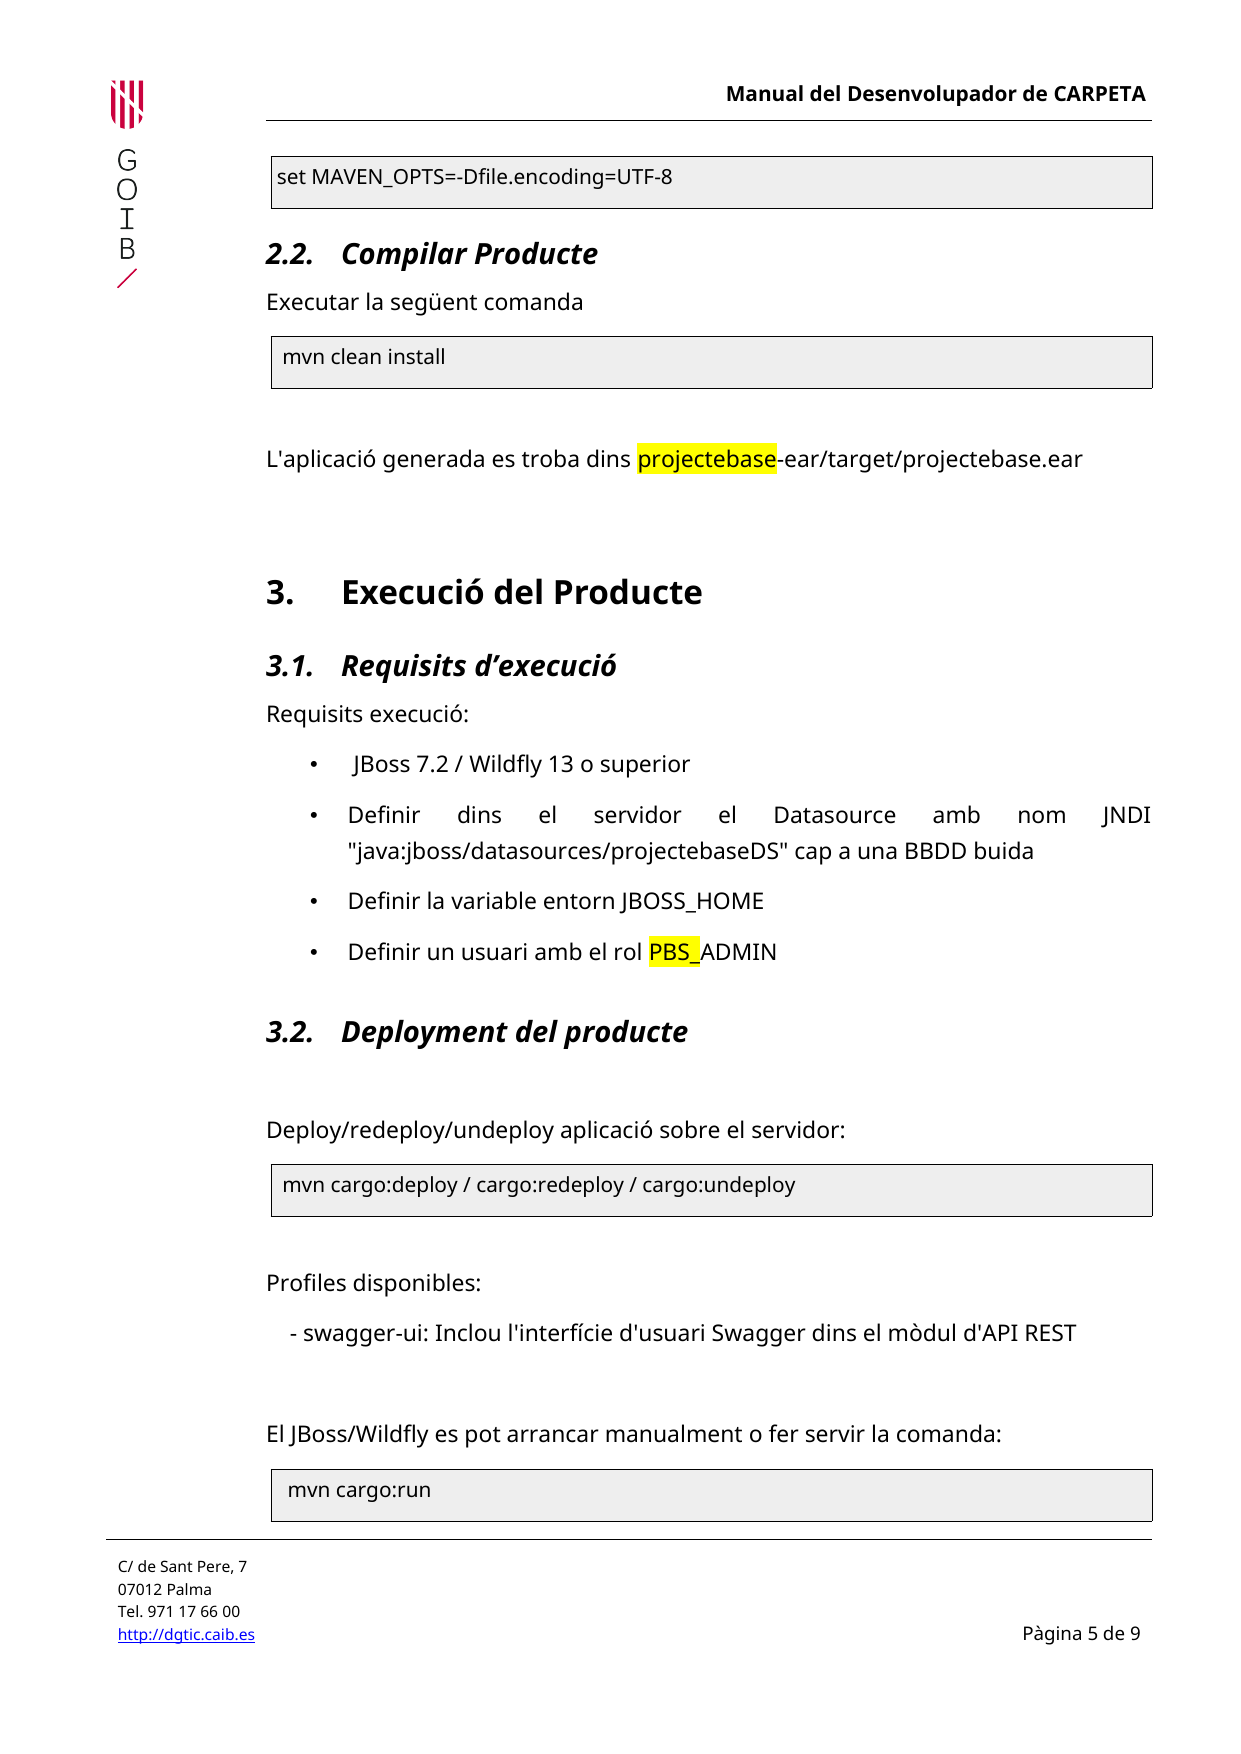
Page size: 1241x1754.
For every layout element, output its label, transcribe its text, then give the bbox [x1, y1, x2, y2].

subtitle Deployment del producte [266, 1011, 1152, 1051]
text - swagger-ui: Inclou l'interfície d'usuari Swagger dins el mòdul d'API REST [266, 1317, 1152, 1348]
text El JBoss/Wildfly es pot arrancar manualment o fer servir la comanda: [266, 1418, 1152, 1449]
table_header mvn cargo:run [272, 1470, 1152, 1521]
list JBoss 7.2 / Wildfly 13 o superior [310, 748, 1152, 779]
text Executar la següent comanda [266, 286, 1152, 317]
table_header set MAVEN_OPTS=-Dfile.encoding=UTF-8 [272, 157, 1152, 208]
subtitle Compilar Producte [266, 233, 1152, 273]
table_header mvn clean install [272, 337, 1152, 388]
subtitle Execució del Producte [266, 569, 1152, 614]
picture [82, 57, 172, 319]
text Profiles disponibles: [266, 1267, 1152, 1298]
text Deploy/redeploy/undeploy aplicació sobre el servidor: [266, 1114, 1152, 1145]
table_header mvn cargo:deploy / cargo:redeploy / cargo:undeploy [272, 1165, 1152, 1216]
list Definir dins el servidor el Datasource amb nom JNDI "java:jboss/datasources/projectebaseDS" cap a una BBDD buida [310, 799, 1152, 866]
subtitle Requisits d’execució [266, 645, 1152, 685]
list Definir la variable entorn JBOSS_HOME [310, 885, 1152, 916]
list Definir un usuari amb el rol PBS_ADMIN [310, 936, 1152, 967]
text L'aplicació generada es troba dins projectebase-ear/target/projectebase.ear [266, 443, 1152, 474]
text Requisits execució: [266, 698, 1152, 729]
